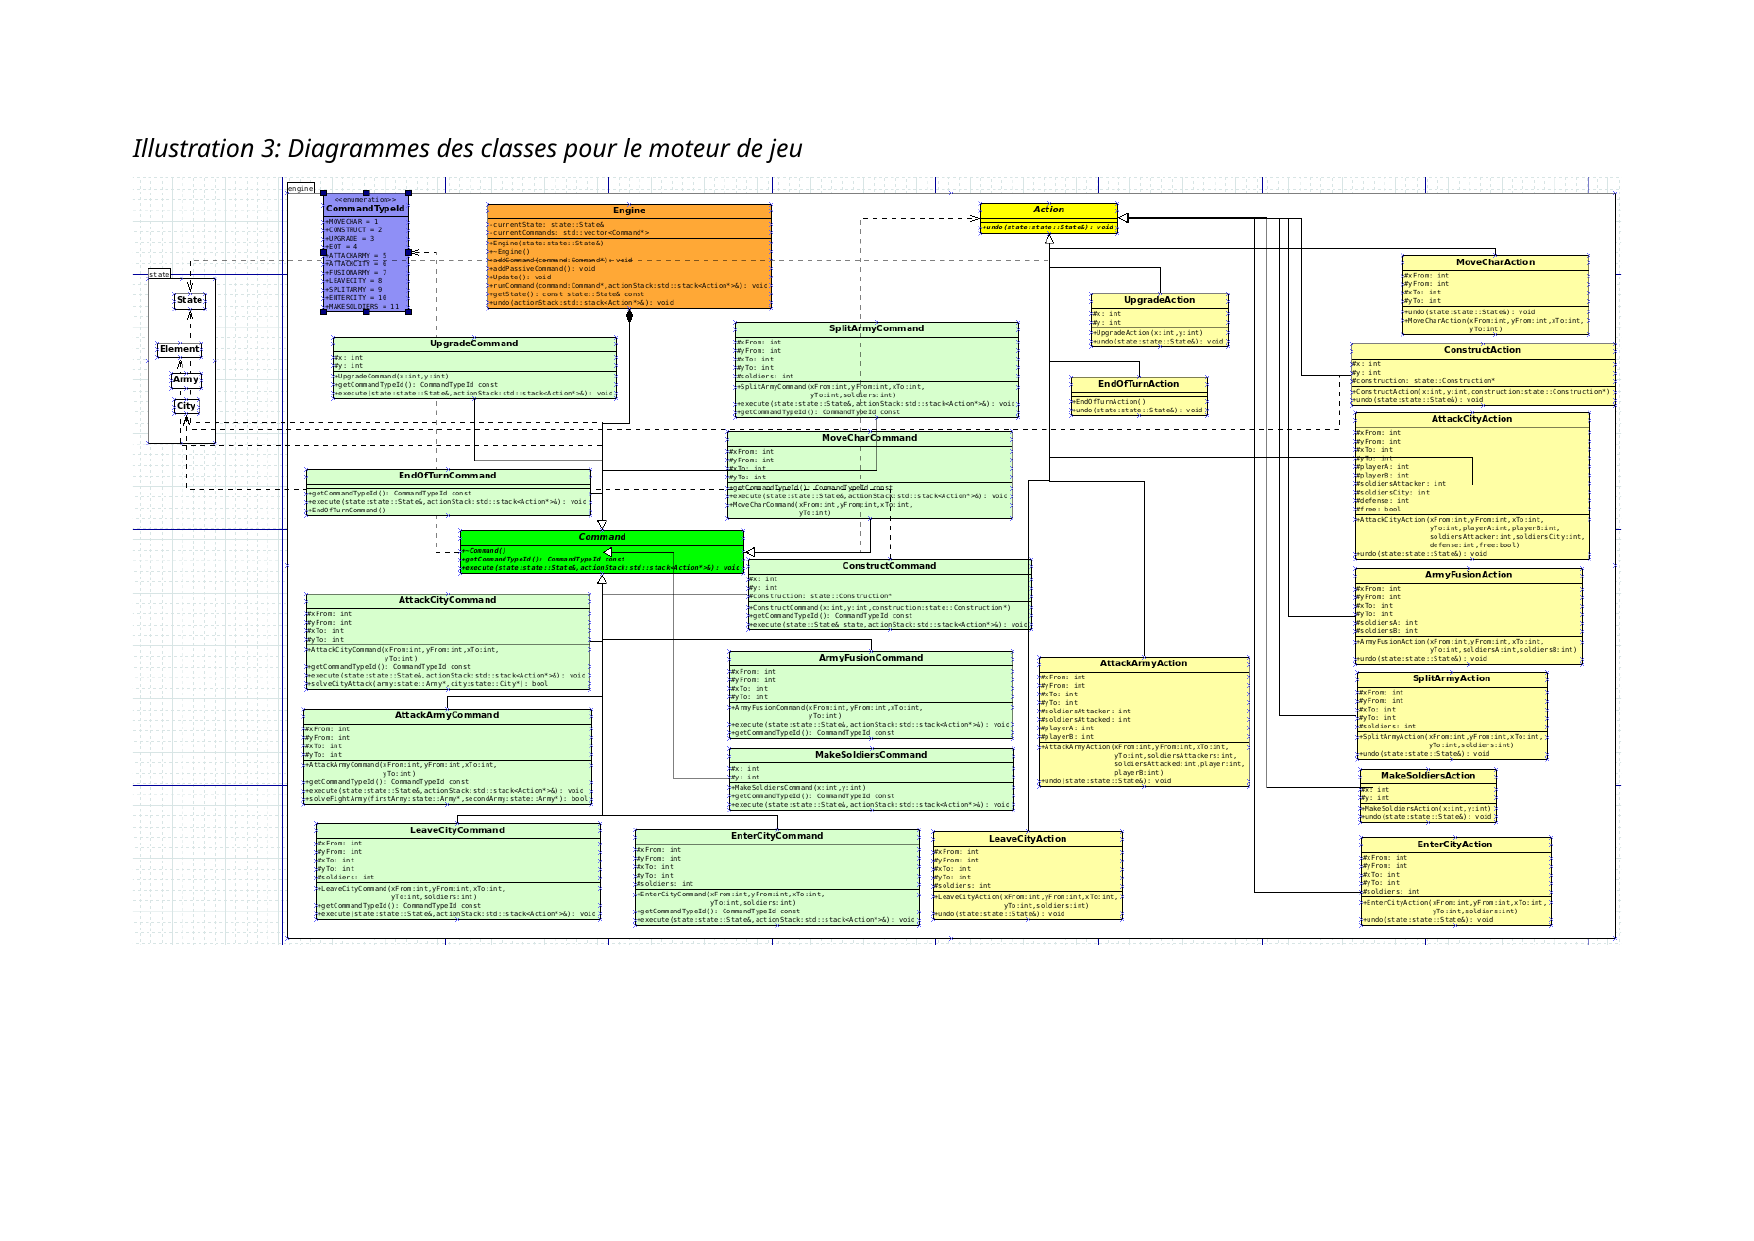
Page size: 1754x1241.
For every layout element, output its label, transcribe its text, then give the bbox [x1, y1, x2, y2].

text Illustration 3: Diagrammes des classes pour le moteur de jeu [133, 131, 1621, 165]
picture [132, 177, 1622, 945]
